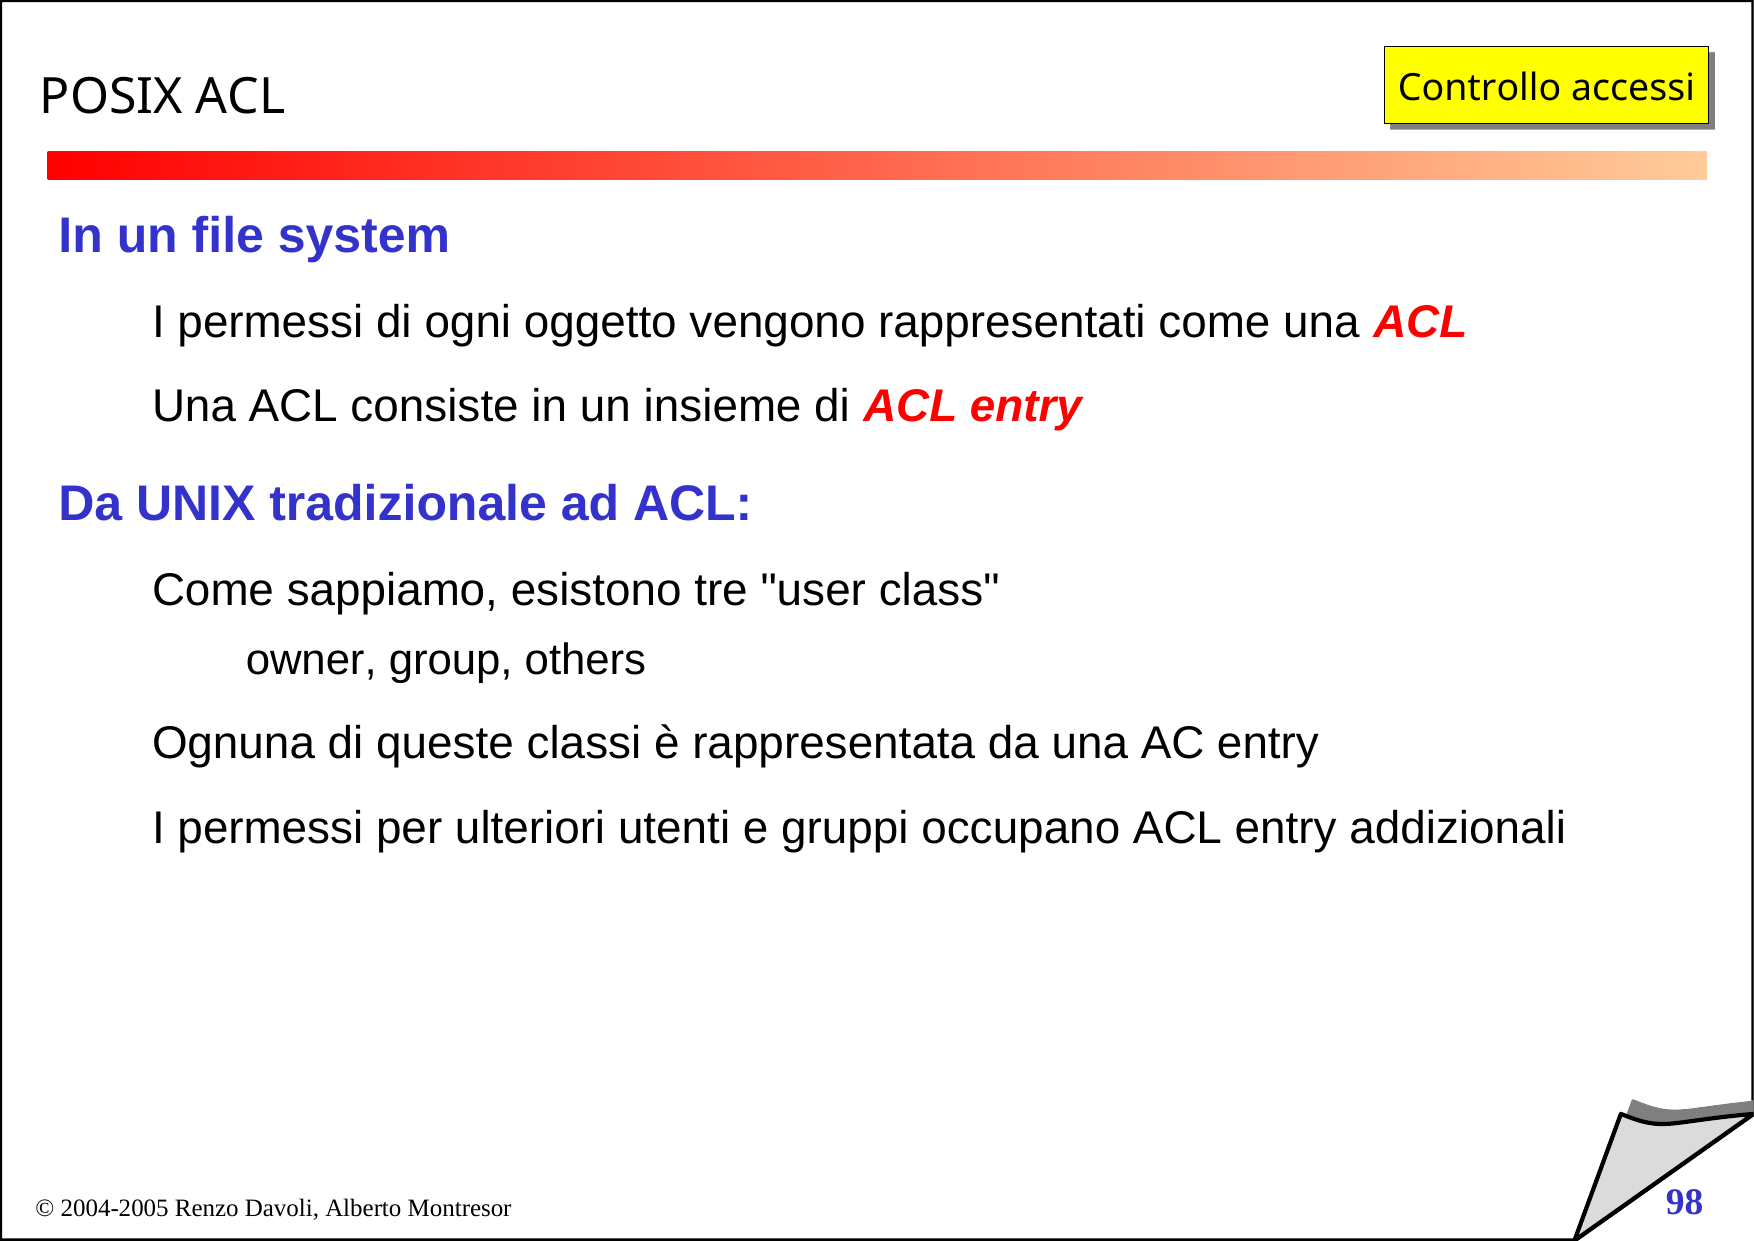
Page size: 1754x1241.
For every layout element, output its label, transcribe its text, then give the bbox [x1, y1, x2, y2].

list In un file system I permessi di ogni oggetto vengono rappresentati come una ACL Una ACL consiste in un insieme di ACL entry Da UNIX tradizionale ad ACL: Come sappiamo, esistono tre "user class" owner, group, others Ognuna di queste classi è rappresentata da una AC entry I permessi per ulteriori utenti e gruppi occupano ACL entry addizionali [58, 206, 1695, 1086]
title POSIX ACL [40, 53, 1713, 140]
text_box Controllo accessi [1384, 46, 1709, 124]
